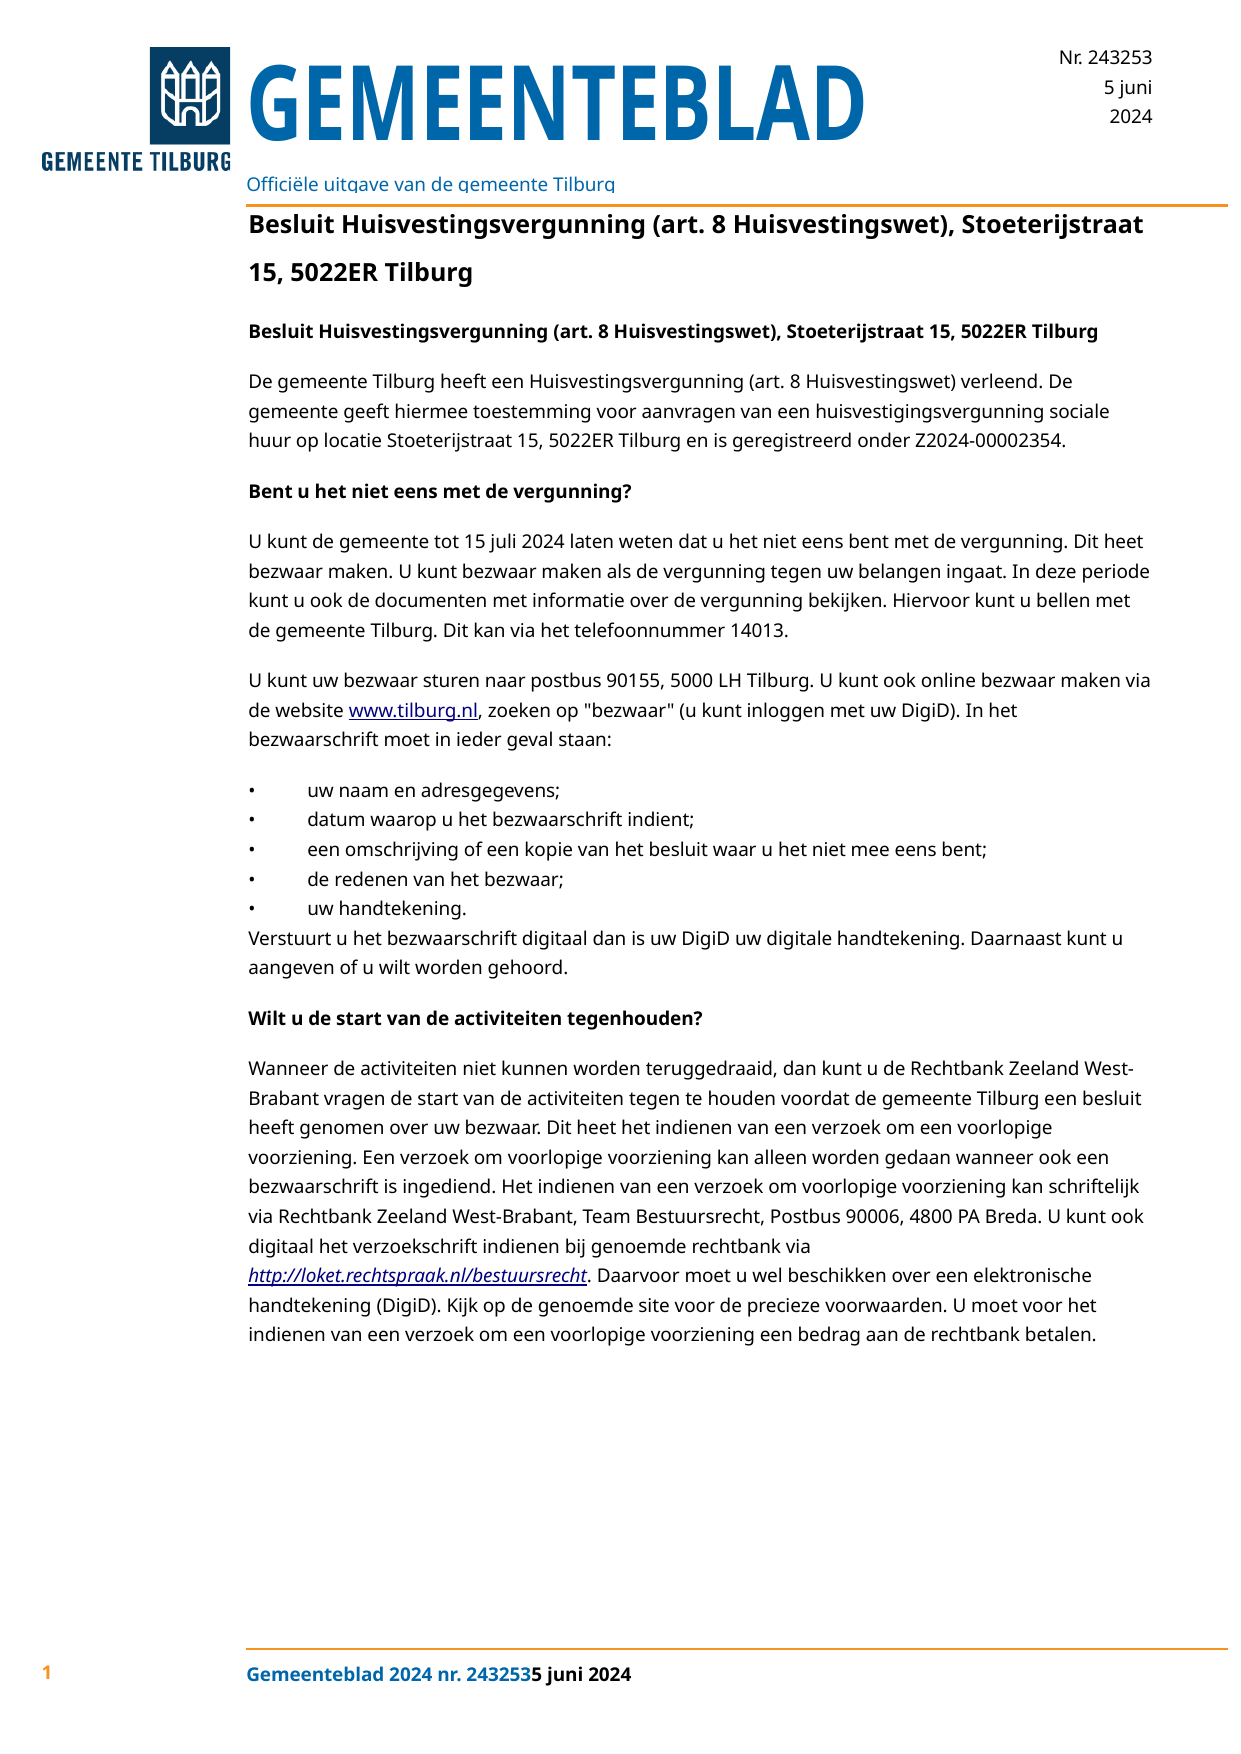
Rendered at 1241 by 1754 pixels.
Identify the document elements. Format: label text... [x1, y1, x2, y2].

list de redenen van het bezwaar; [248, 866, 1152, 892]
text U kunt uw bezwaar sturen naar postbus 90155, 5000 LH Tilburg. U kunt ook online bezwaar maken via de website www.tilburg.nl, zoeken op "bezwaar" (u kunt inloggen met uw DigiD). In het bezwaarschrift moet in ieder geval staan: [248, 667, 1152, 752]
picture [41, 47, 231, 172]
text De gemeente Tilburg heeft een Huisvestingsvergunning (art. 8 Huisvestingswet) verleend. De gemeente geeft hiermee toestemming voor aanvragen van een huisvestigingsvergunning sociale huur op locatie Stoeterijstraat 15, 5022ER Tilburg en is geregistreerd onder Z2024-00002354. [248, 368, 1152, 453]
list uw naam en adresgegevens; [248, 777, 1152, 803]
text Bent u het niet eens met de vergunning? [248, 478, 1152, 504]
text Besluit Huisvestingsvergunning (art. 8 Huisvestingswet), Stoeterijstraat 15, 5022ER Tilburg [248, 207, 1152, 288]
list een omschrijving of een kopie van het besluit waar u het niet mee eens bent; [248, 836, 1152, 862]
text Verstuurt u het bezwaarschrift digitaal dan is uw DigiD uw digitale handtekening. Daarnaast kunt u aangeven of u wilt worden gehoord. [248, 925, 1152, 980]
text U kunt de gemeente tot 15 juli 2024 laten weten dat u het niet eens bent met de vergunning. Dit heet bezwaar maken. U kunt bezwaar maken als de vergunning tegen uw belangen ingaat. In deze periode kunt u ook de documenten met informatie over de vergunning bekijken. Hiervoor kunt u bellen met de gemeente Tilburg. Dit kan via het telefoonnummer 14013. [248, 528, 1152, 643]
list uw handtekening. [248, 895, 1152, 921]
text Besluit Huisvestingsvergunning (art. 8 Huisvestingswet), Stoeterijstraat 15, 5022ER Tilburg [248, 318, 1152, 344]
text Wilt u de start van de activiteiten tegenhouden? [248, 1005, 1152, 1031]
list datum waarop u het bezwaarschrift indient; [248, 807, 1152, 832]
text Wanneer de activiteiten niet kunnen worden teruggedraaid, dan kunt u de Rechtbank Zeeland West-Brabant vragen de start van de activiteiten tegen te houden voordat de gemeente Tilburg een besluit heeft genomen over uw bezwaar. Dit heet het indienen van een verzoek om een voorlopige voorziening. Een verzoek om voorlopige voorziening kan alleen worden gedaan wanneer ook een bezwaarschrift is ingediend. Het indienen van een verzoek om voorlopige voorziening kan schriftelijk via Rechtbank Zeeland West-Brabant, Team Bestuursrecht, Postbus 90006, 4800 PA Breda. U kunt ook digitaal het verzoekschrift indienen bij genoemde rechtbank via http://loket.rechtspraak.nl/bestuursrecht. Daarvoor moet u wel beschikken over een elektronische handtekening (DigiD). Kijk op de genoemde site voor de precieze voorwaarden. U moet voor het indienen van een verzoek om een voorlopige voorziening een bedrag aan de rechtbank betalen. [248, 1055, 1152, 1347]
